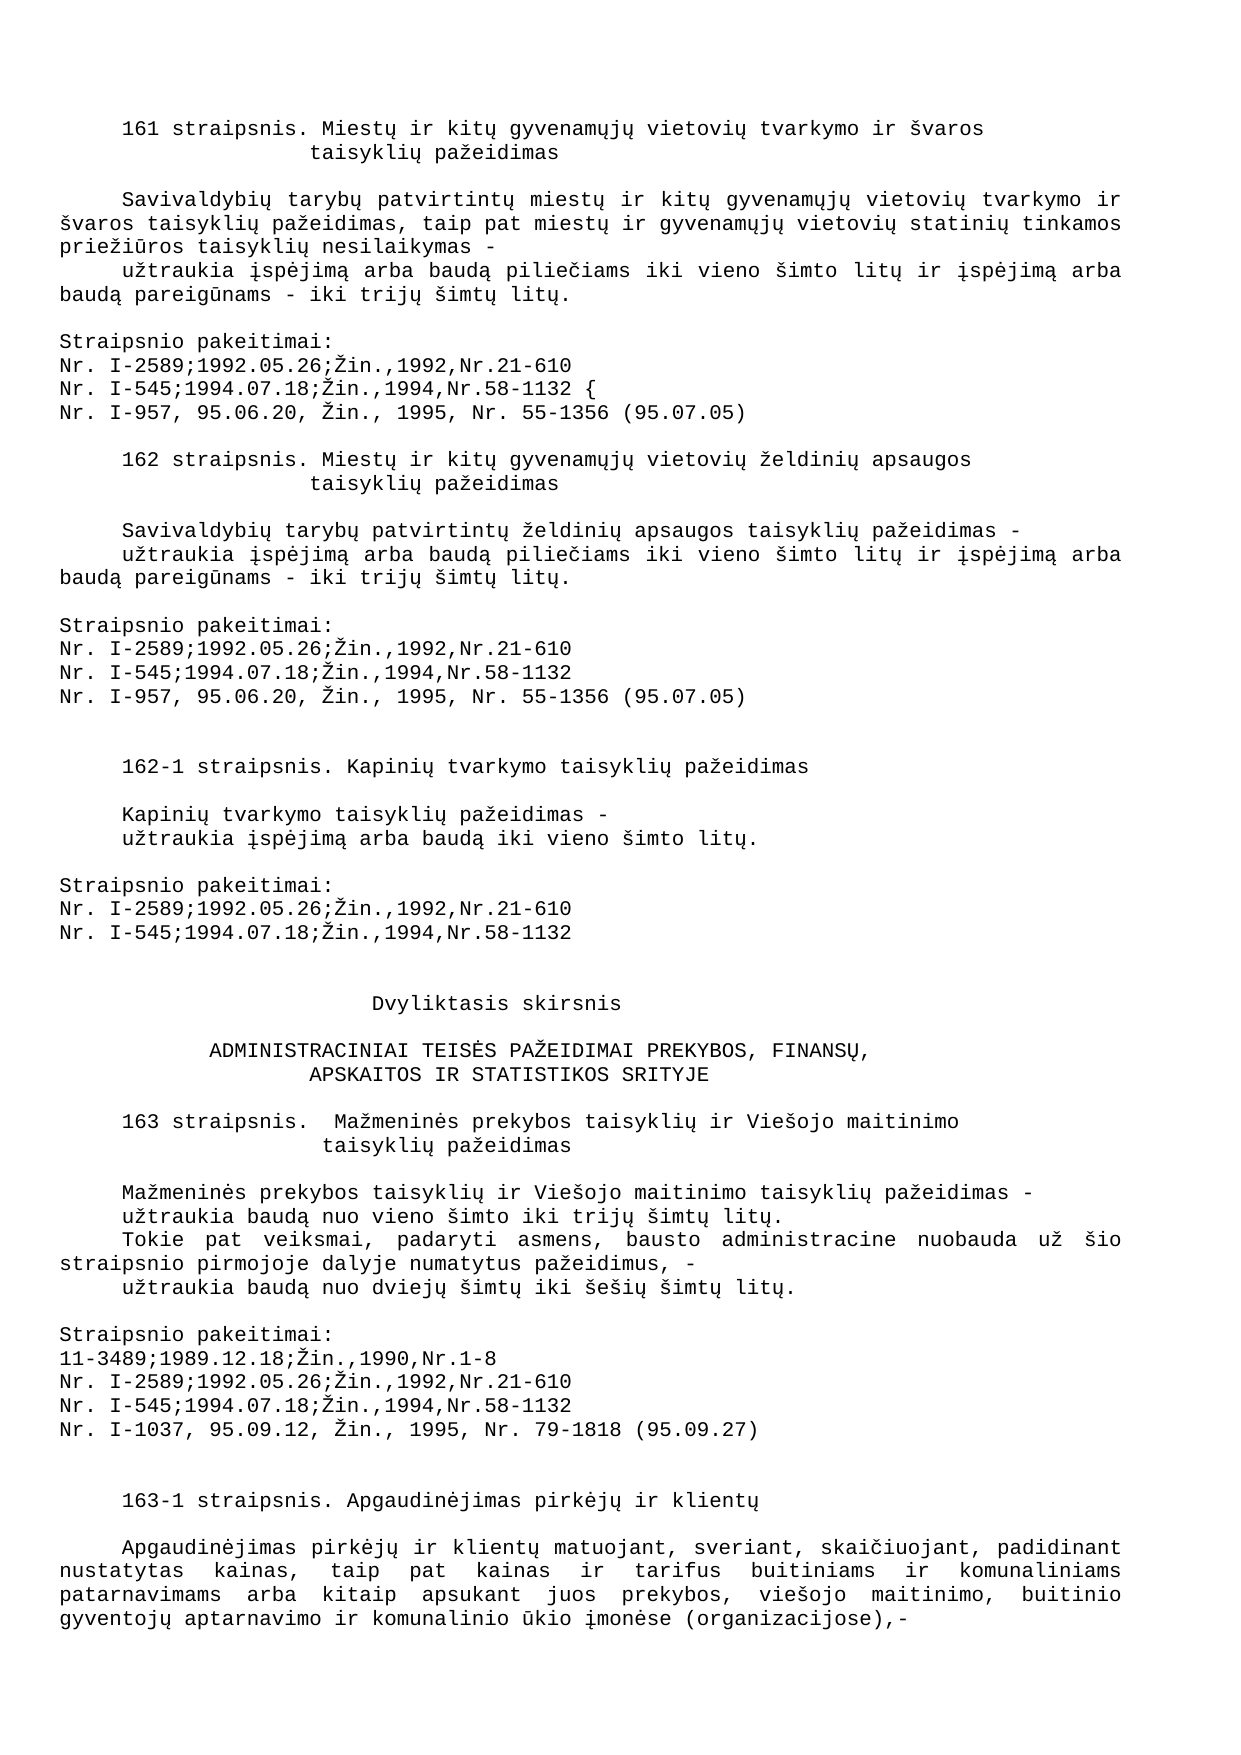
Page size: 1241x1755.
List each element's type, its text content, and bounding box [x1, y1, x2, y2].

text Nr. I-2589;1992.05.26;Žin.,1992,Nr.21-610 [59, 898, 1122, 922]
text Nr. I-545;1994.07.18;Žin.,1994,Nr.58-1132 { [59, 378, 1122, 402]
text Dvyliktasis skirsnis [59, 993, 1122, 1017]
text 161 straipsnis. Miestų ir kitų gyvenamųjų vietovių tvarkymo ir švaros [59, 118, 1122, 142]
text Straipsnio pakeitimai: [59, 615, 1122, 638]
text 163-1 straipsnis. Apgaudinėjimas pirkėjų ir klientų [59, 1489, 1122, 1513]
text ADMINISTRACINIAI TEISĖS PAŽEIDIMAI PREKYBOS, FINANSŲ, [59, 1040, 1122, 1064]
text Nr. I-545;1994.07.18;Žin.,1994,Nr.58-1132 [59, 922, 1122, 946]
text užtraukia baudą nuo dviejų šimtų iki šešių šimtų litų. [59, 1277, 1122, 1300]
text Kapinių tvarkymo taisyklių pažeidimas - [59, 804, 1122, 827]
text Straipsnio pakeitimai: [59, 875, 1122, 898]
text 163 straipsnis. Mažmeninės prekybos taisyklių ir Viešojo maitinimo [59, 1111, 1122, 1135]
text Mažmeninės prekybos taisyklių ir Viešojo maitinimo taisyklių pažeidimas - [59, 1182, 1122, 1206]
text 162-1 straipsnis. Kapinių tvarkymo taisyklių pažeidimas [59, 757, 1122, 780]
text užtraukia įspėjimą arba baudą piliečiams iki vieno šimto litų ir įspėjimą arba baudą pareigūnams - iki trijų šimtų litų. [59, 544, 1122, 591]
text Straipsnio pakeitimai: [59, 1324, 1122, 1348]
text Straipsnio pakeitimai: [59, 331, 1122, 354]
text Nr. I-2589;1992.05.26;Žin.,1992,Nr.21-610 [59, 638, 1122, 662]
text 11-3489;1989.12.18;Žin.,1990,Nr.1-8 [59, 1348, 1122, 1371]
text Nr. I-957, 95.06.20, Žin., 1995, Nr. 55-1356 (95.07.05) [59, 402, 1122, 426]
text Nr. I-1037, 95.09.12, Žin., 1995, Nr. 79-1818 (95.09.27) [59, 1419, 1122, 1442]
text Savivaldybių tarybų patvirtintų miestų ir kitų gyvenamųjų vietovių tvarkymo ir švaros taisyklių pažeidimas, taip pat miestų ir gyvenamųjų vietovių statinių tinkamos priežiūros taisyklių nesilaikymas - [59, 189, 1122, 260]
text Nr. I-957, 95.06.20, Žin., 1995, Nr. 55-1356 (95.07.05) [59, 686, 1122, 709]
text Nr. I-2589;1992.05.26;Žin.,1992,Nr.21-610 [59, 354, 1122, 378]
text Nr. I-545;1994.07.18;Žin.,1994,Nr.58-1132 [59, 662, 1122, 686]
text Savivaldybių tarybų patvirtintų želdinių apsaugos taisyklių pažeidimas - [59, 520, 1122, 544]
text Nr. I-545;1994.07.18;Žin.,1994,Nr.58-1132 [59, 1395, 1122, 1419]
text užtraukia įspėjimą arba baudą piliečiams iki vieno šimto litų ir įspėjimą arba baudą pareigūnams - iki trijų šimtų litų. [59, 260, 1122, 307]
text taisyklių pažeidimas [59, 473, 1122, 496]
text Nr. I-2589;1992.05.26;Žin.,1992,Nr.21-610 [59, 1371, 1122, 1395]
text Tokie pat veiksmai, padaryti asmens, bausto administracine nuobauda už šio straipsnio pirmojoje dalyje numatytus pažeidimus, - [59, 1229, 1122, 1277]
text užtraukia įspėjimą arba baudą iki vieno šimto litų. [59, 827, 1122, 851]
text APSKAITOS IR STATISTIKOS SRITYJE [59, 1064, 1122, 1088]
text užtraukia baudą nuo vieno šimto iki trijų šimtų litų. [59, 1206, 1122, 1229]
text 162 straipsnis. Miestų ir kitų gyvenamųjų vietovių želdinių apsaugos [59, 449, 1122, 473]
text taisyklių pažeidimas [59, 142, 1122, 165]
text Apgaudinėjimas pirkėjų ir klientų matuojant, sveriant, skaičiuojant, padidinant nustatytas kainas, taip pat kainas ir tarifus buitiniams ir komunaliniams patarnavimams arba kitaip apsukant juos prekybos, viešojo maitinimo, buitinio gyventojų aptarnavimo ir komunalinio ūkio įmonėse (organizacijose),- [59, 1537, 1122, 1631]
text taisyklių pažeidimas [59, 1135, 1122, 1158]
